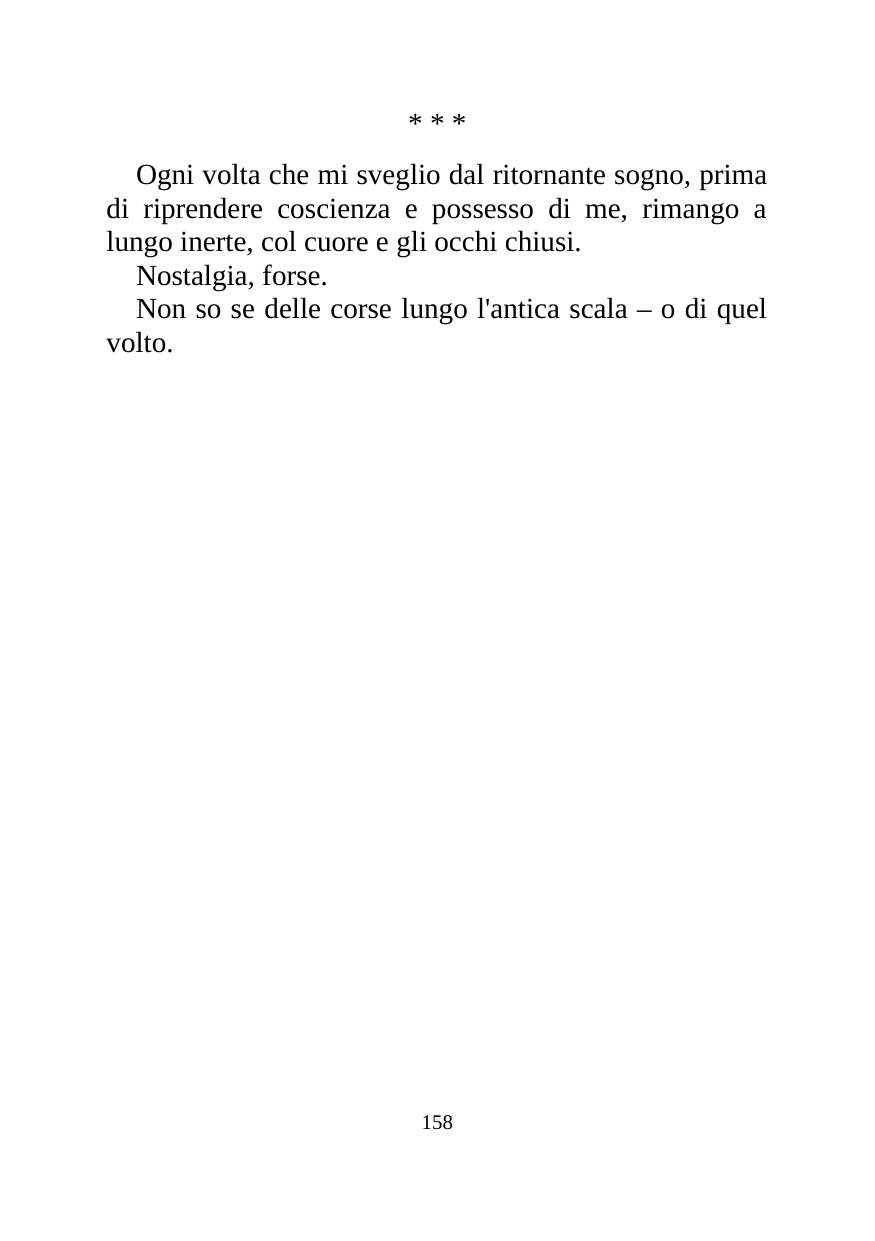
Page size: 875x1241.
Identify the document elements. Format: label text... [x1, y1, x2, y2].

text * * * [106, 106, 768, 140]
text Nostalgia, forse. [106, 258, 768, 292]
text Ogni volta che mi sveglio dal ritornante sogno, prima di riprendere coscienza e possesso di me, rimango a lungo inerte, col cuore e gli occhi chiusi. [106, 157, 768, 258]
text Non so se delle corse lungo l'antica scala – o di quel volto. [106, 292, 768, 359]
